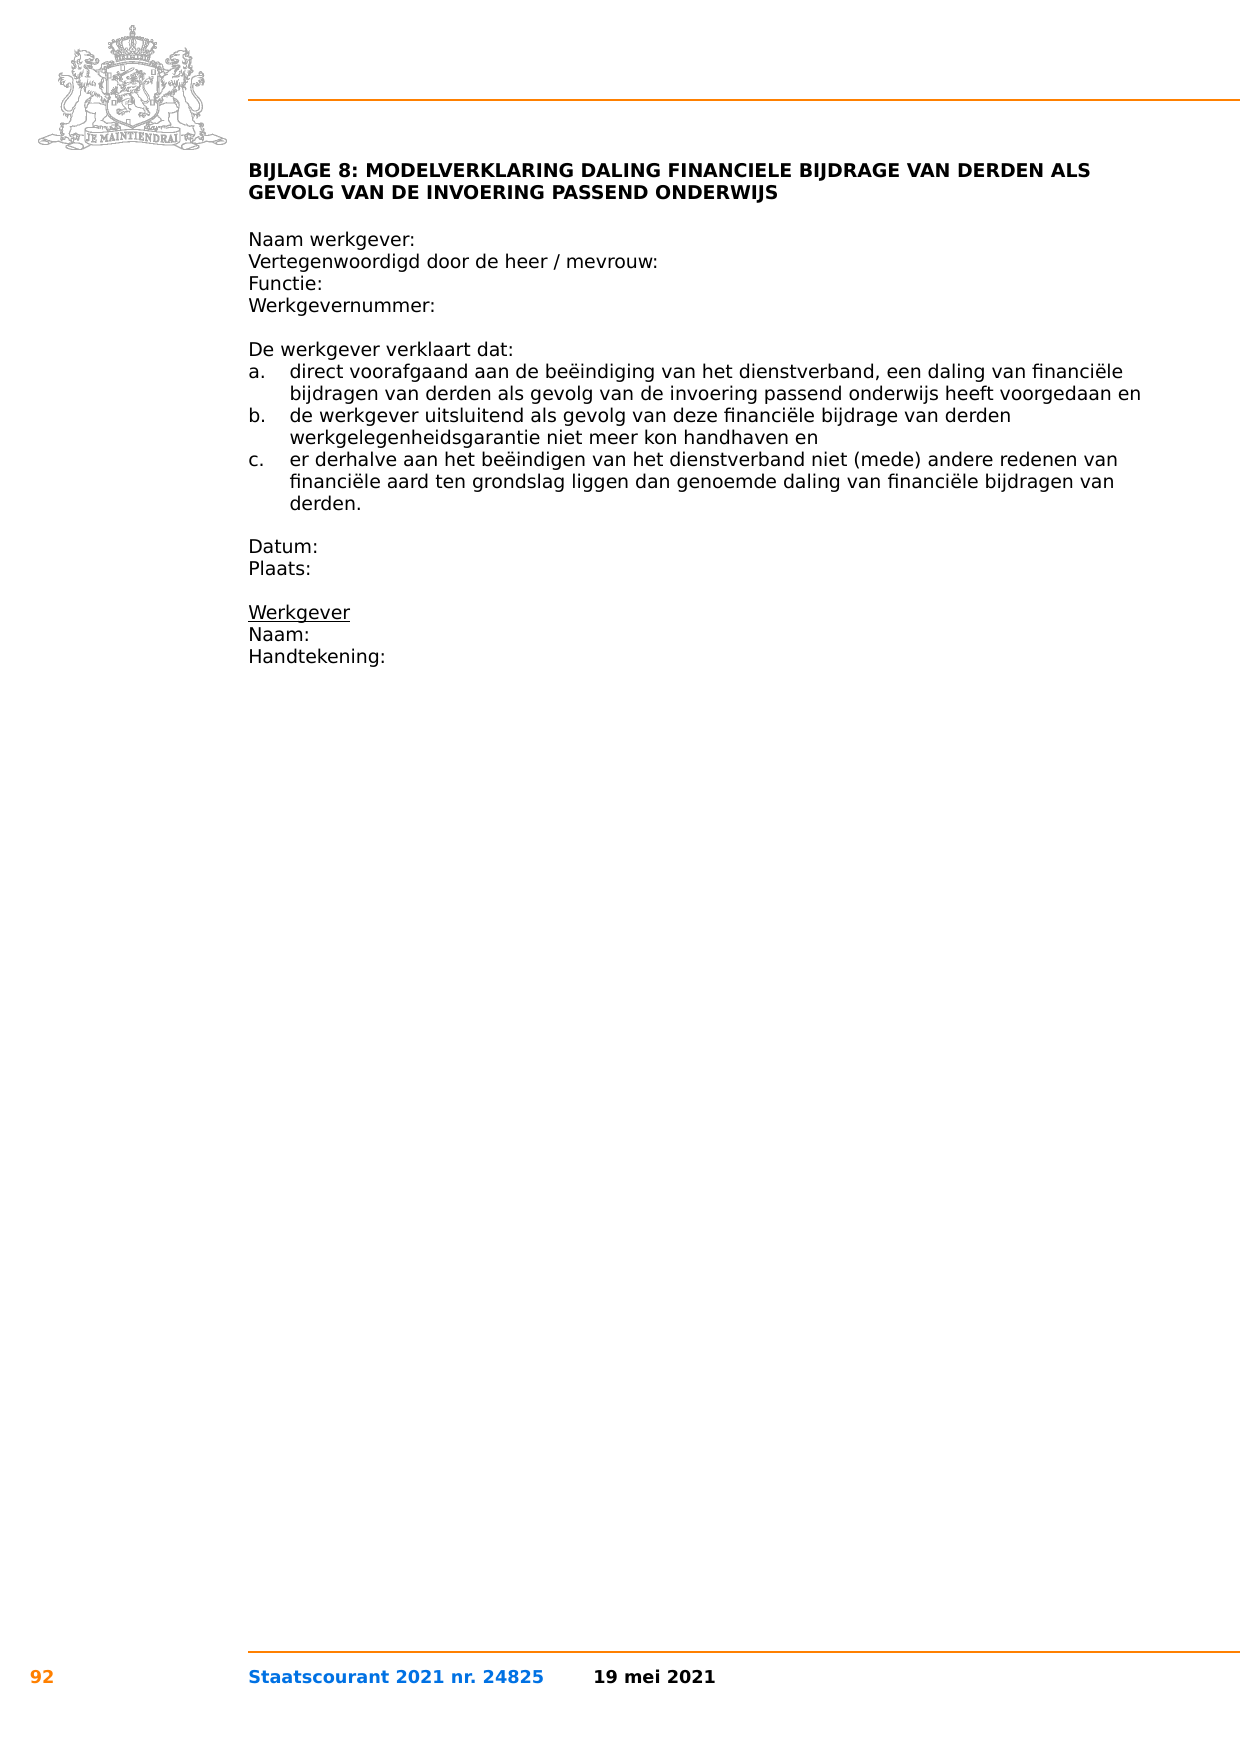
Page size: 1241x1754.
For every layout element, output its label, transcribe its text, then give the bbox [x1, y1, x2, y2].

text Werkgevernummer: [248, 295, 1163, 317]
subtitle BIJLAGE 8: MODELVERKLARING DALING FINANCIELE BIJDRAGE VAN DERDEN ALS GEVOLG VAN DE INVOERING PASSEND ONDERWIJS [248, 160, 1163, 204]
text Naam werkgever: [248, 229, 1163, 251]
text Werkgever [248, 602, 1163, 624]
text Functie: [248, 273, 1163, 295]
text Naam: [248, 624, 1163, 646]
text a. direct voorafgaand aan de beëindiging van het dienstverband, een daling van financiële bijdragen van derden als gevolg van de invoering passend onderwijs heeft voorgedaan en [248, 361, 1163, 404]
text Plaats: [248, 558, 1163, 580]
text De werkgever verklaart dat: [248, 339, 1163, 361]
text Handtekening: [248, 646, 1163, 668]
picture [38, 25, 227, 150]
text Datum: [248, 536, 1163, 558]
text Vertegenwoordigd door de heer / mevrouw: [248, 251, 1163, 273]
text c. er derhalve aan het beëindigen van het dienstverband niet (mede) andere redenen van financiële aard ten grondslag liggen dan genoemde daling van financiële bijdragen van derden. [248, 448, 1163, 514]
text b. de werkgever uitsluitend als gevolg van deze financiële bijdrage van derden werkgelegenheidsgarantie niet meer kon handhaven en [248, 404, 1163, 448]
